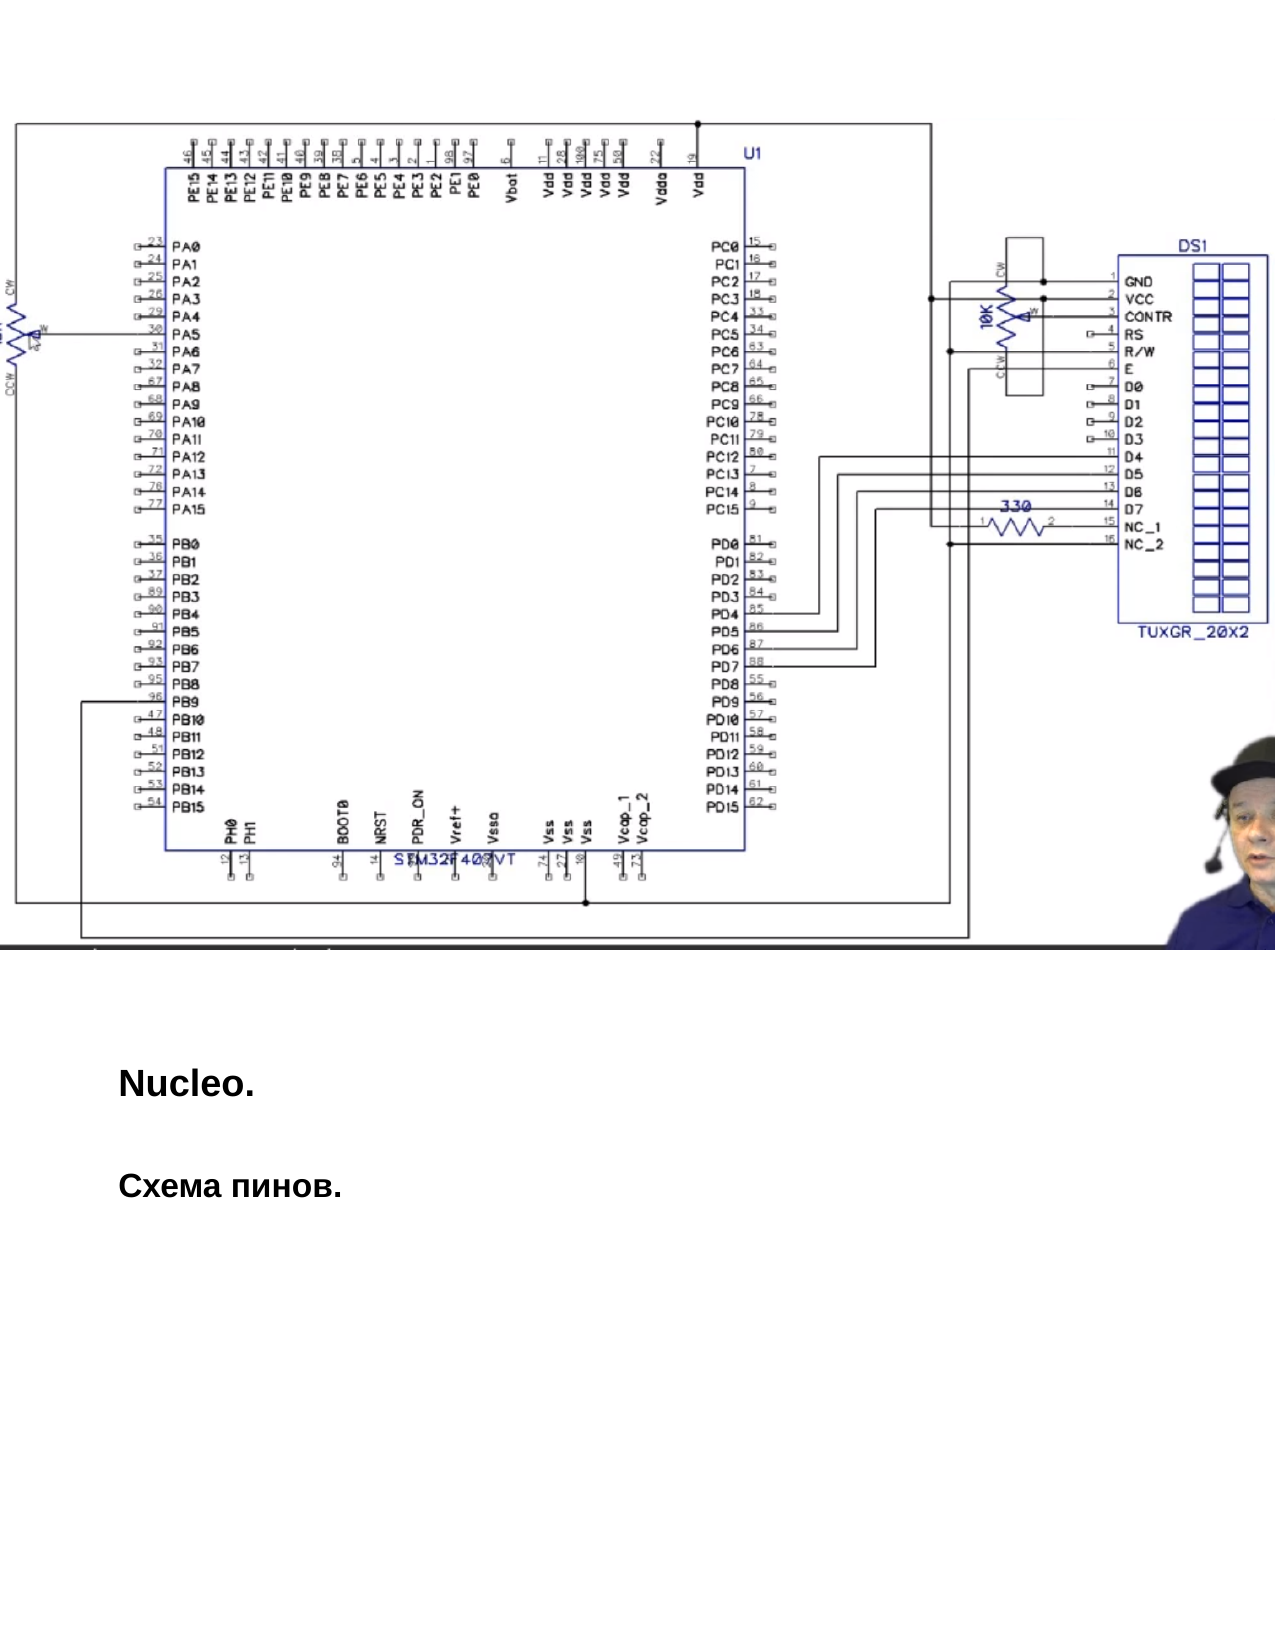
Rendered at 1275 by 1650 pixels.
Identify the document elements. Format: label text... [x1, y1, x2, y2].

subtitle Схема пинов. [118, 1166, 1157, 1205]
picture [0, 118, 1275, 950]
subtitle Nucleo. [118, 1060, 1157, 1104]
